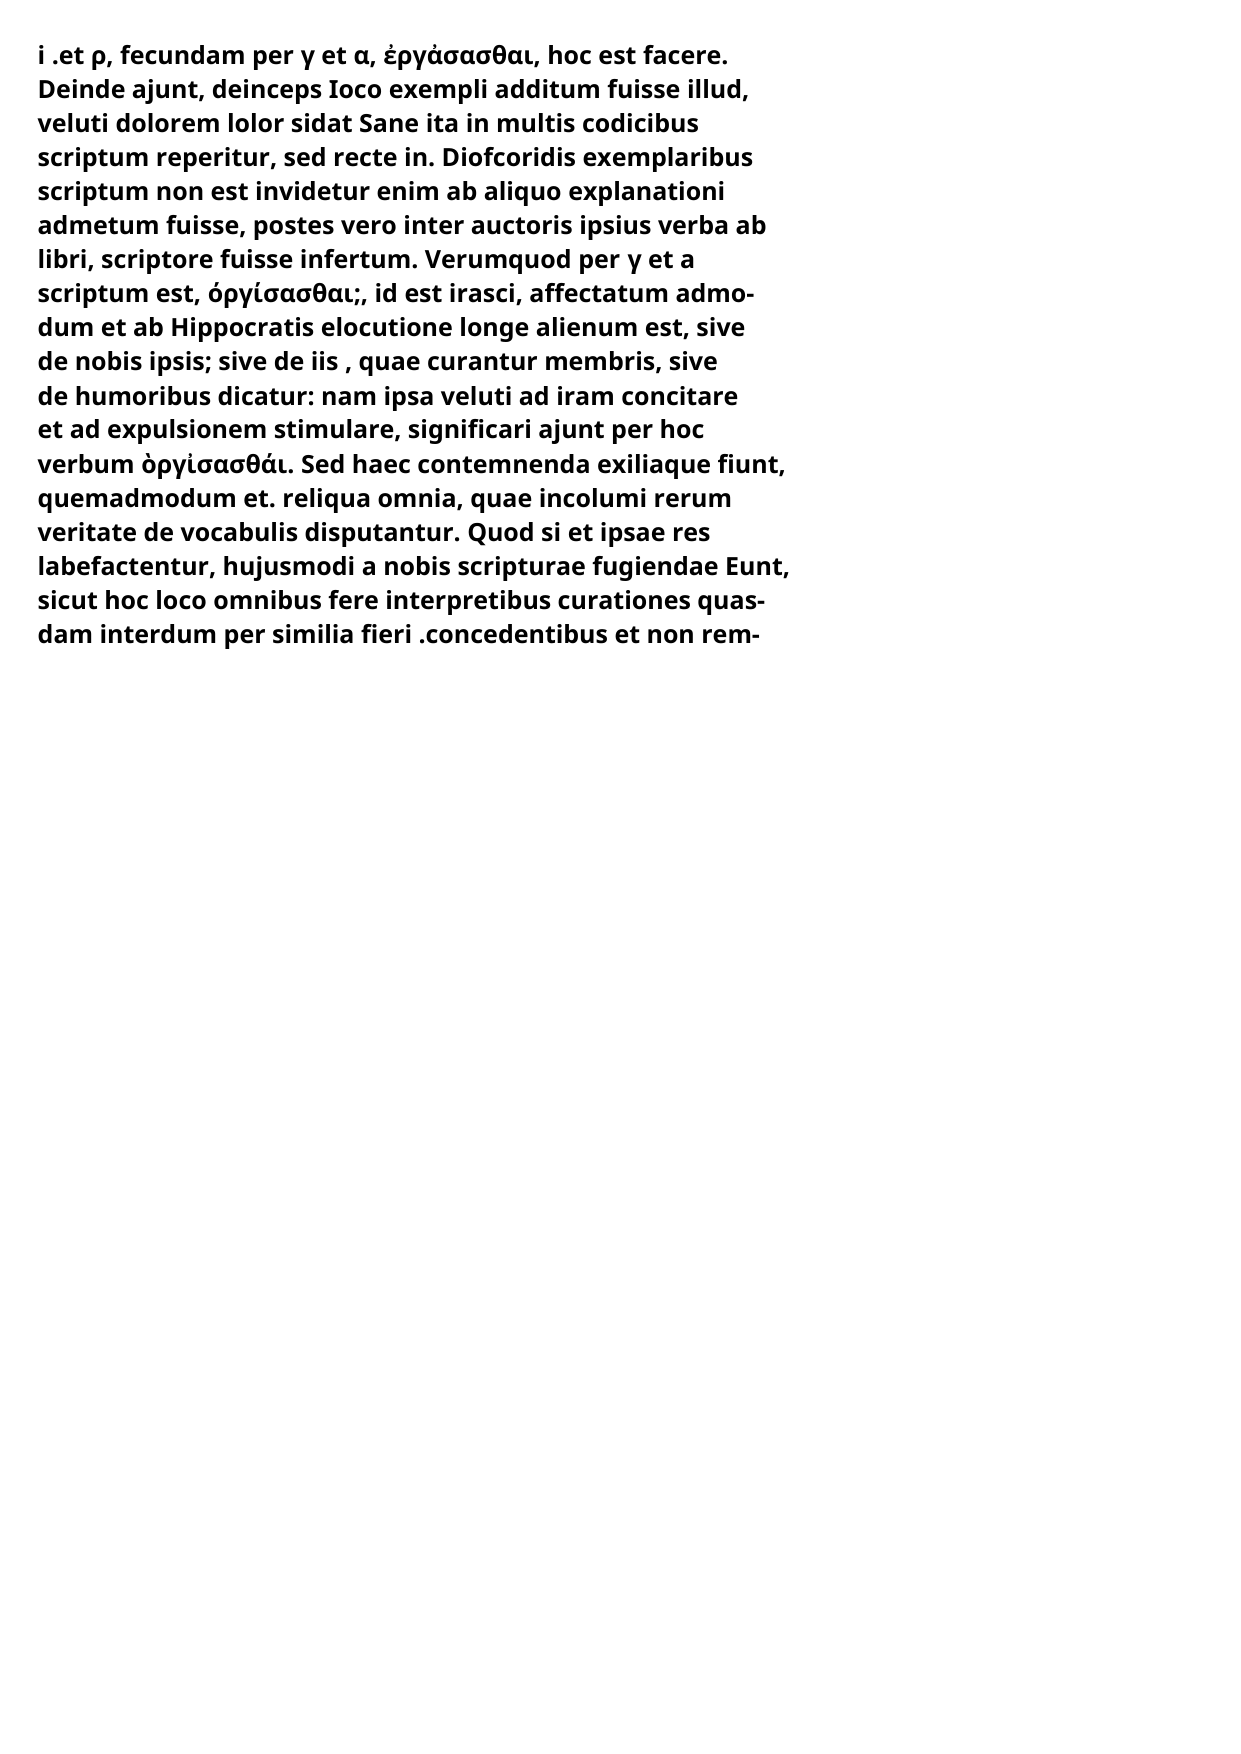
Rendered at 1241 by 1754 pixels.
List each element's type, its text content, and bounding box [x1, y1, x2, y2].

text i .et ρ, fecundam per γ et α, ἐργἀσασθαι, hoc est facere. Deinde ajunt, deinceps Ioco exempli additum fuisse illud, veluti dolorem lolor sidat Sane ita in multis codicibus scriptum reperitur, sed recte in. Diofcoridis exemplaribus scriptum non est invidetur enim ab aliquo explanationi admetum fuisse, postes vero inter auctoris ipsius verba ab libri, scriptore fuisse infertum. Verumquod per γ et a scriptum est, όργίσασθαι;, id est irasci, affectatum admo- dum et ab Hippocratis elocutione longe alienum est, sive de nobis ipsis; sive de iis , quae curantur membris, sive de humoribus dicatur: nam ipsa veluti ad iram concitare et ad expulsionem stimulare, significari ajunt per hoc verbum ὸργἰσασθάι. Sed haec contemnenda exiliaque fiunt, quemadmodum et. reliqua omnia, quae incolumi rerum veritate de vocabulis disputantur. Quod si et ipsae res labefactentur, hujusmodi a nobis scripturae fugiendae Eunt, sicut hoc loco omnibus fere interpretibus curationes quas- dam interdum per similia fieri .concedentibus et non rem- [37, 37, 1203, 651]
